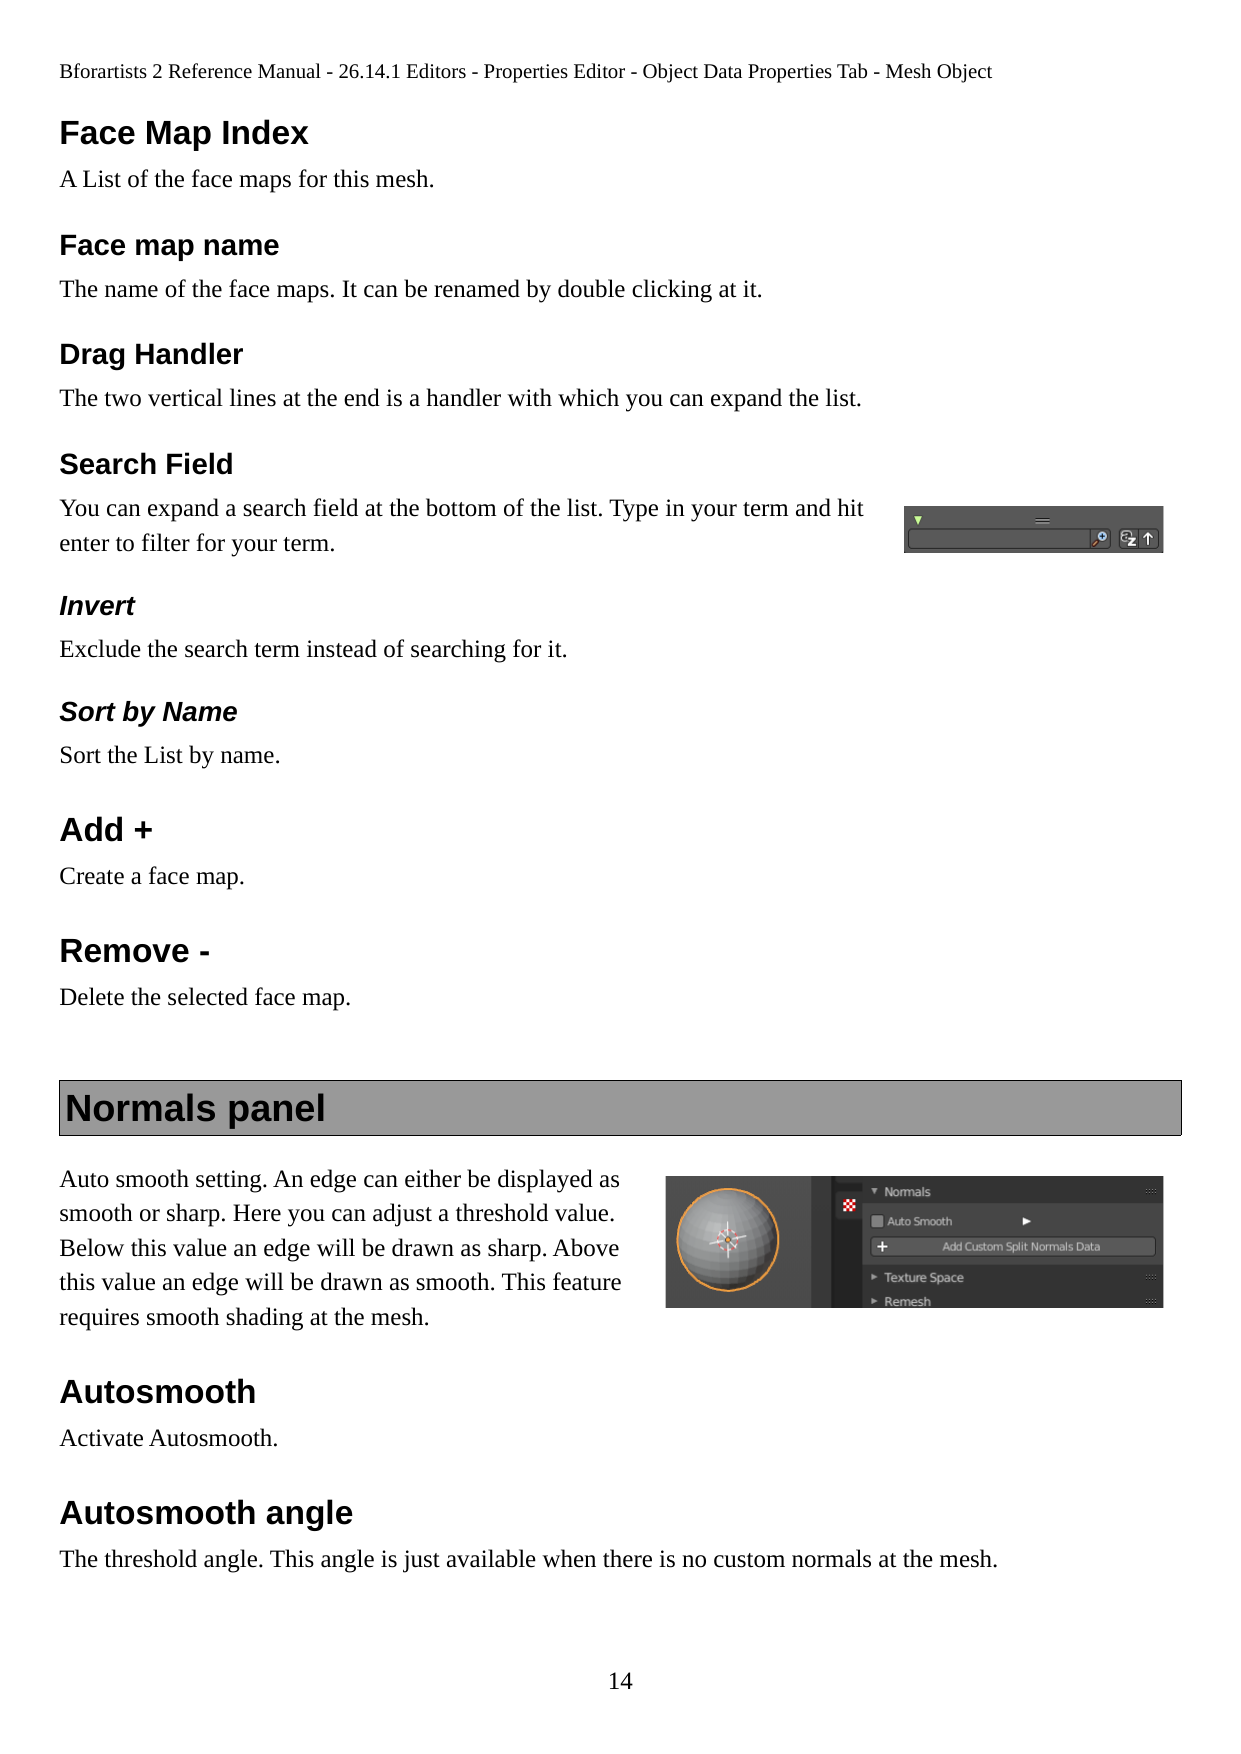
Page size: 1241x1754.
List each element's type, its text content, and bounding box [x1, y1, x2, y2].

subtitle Face map name [59, 227, 1181, 261]
text The threshold angle. This angle is just available when there is no custom normals at the mesh. [59, 1544, 1181, 1573]
picture [904, 506, 1164, 553]
subtitle Face Map Index [59, 113, 1181, 151]
subtitle Remove - [59, 931, 1181, 969]
text Create a face map. [59, 861, 1181, 889]
text Exclude the search term instead of searching for it. [59, 634, 1181, 663]
text Activate Autosmooth. [59, 1423, 1181, 1452]
text The name of the face maps. It can be renamed by double clicking at it. [59, 274, 1181, 302]
text Sort the List by name. [59, 740, 1181, 768]
table_header Normals panel [60, 1081, 1181, 1135]
text You can expand a search field at the bottom of the list. Type in your term and hit enter to filter for your term. [59, 493, 1181, 557]
subtitle Autosmooth angle [59, 1493, 1181, 1532]
subtitle Add + [59, 810, 1181, 848]
text A List of the face maps for this mesh. [59, 164, 1181, 192]
picture [665, 1176, 1164, 1308]
subtitle Invert [59, 589, 1181, 621]
text The two vertical lines at the end is a handler with which you can expand the list. [59, 383, 1181, 412]
subtitle Search Field [59, 447, 1181, 481]
text Auto smooth setting. An edge can either be displayed as smooth or sharp. Here you can adjust a threshold value. Below this value an edge will be drawn as sharp. Above this value an edge will be drawn as smooth. This feature requires smooth shading at the mesh. [59, 1164, 1181, 1331]
subtitle Drag Handler [59, 337, 1181, 371]
subtitle Sort by Name [59, 695, 1181, 727]
subtitle Autosmooth [59, 1372, 1181, 1411]
text Delete the selected face map. [59, 982, 1181, 1011]
